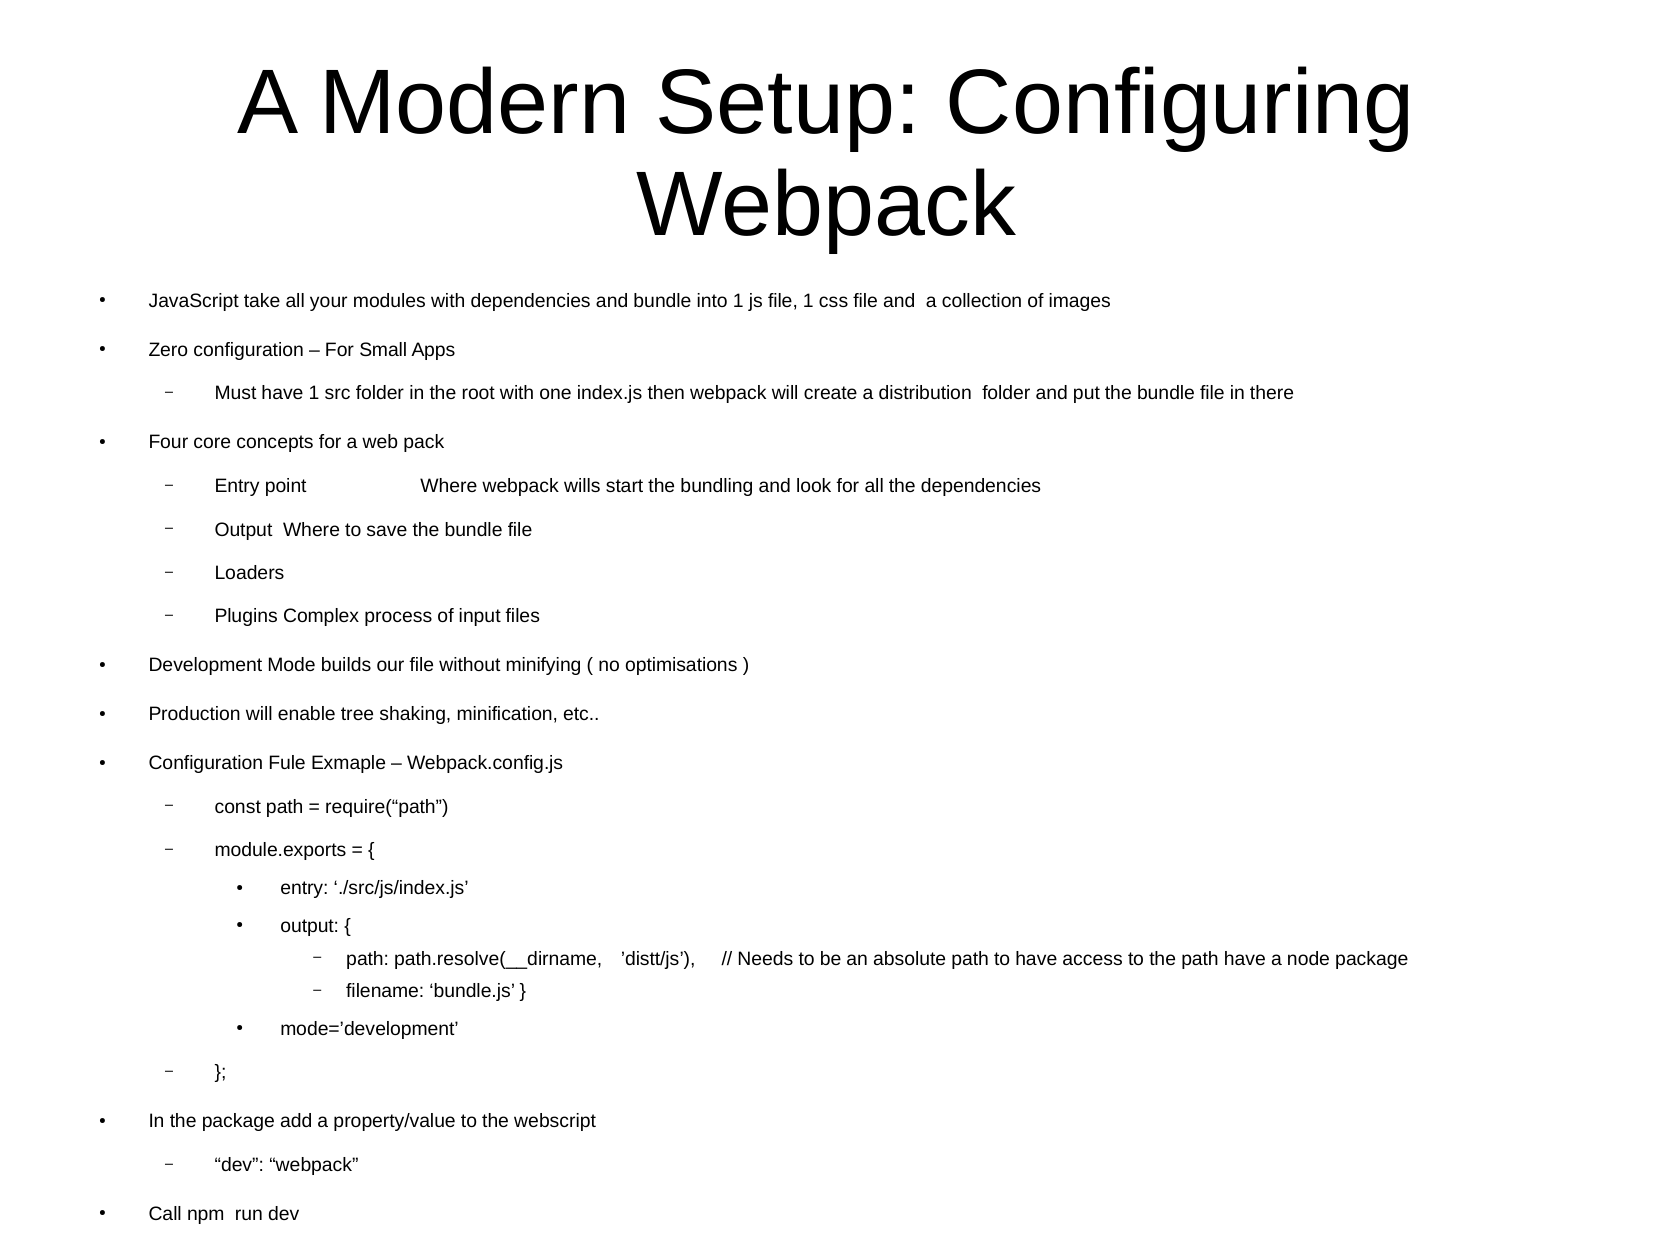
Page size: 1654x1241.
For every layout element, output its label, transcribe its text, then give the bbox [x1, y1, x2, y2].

title A Modern Setup: Configuring Webpack [82, 49, 1571, 257]
list JavaScript take all your modules with dependencies and bundle into 1 js file, 1 css file and a collection of images Zero configuration – For Small Apps Must have 1 src folder in the root with one index.js then webpack will create a distribution folder and put the bundle file in there Four core concepts for a web pack Entry point Where webpack wills start the bundling and look for all the dependencies Output Where to save the bundle file Loaders Plugins Complex process of input files Development Mode builds our file without minifying ( no optimisations ) Production will enable tree shaking, minification, etc.. Configuration Fule Exmaple – Webpack.config.js const path = require(“path”) module.exports = { entry: ‘./src/js/index.js’ output: { path: path.resolve(__dirname, ’distt/js’), // Needs to be an absolute path to have access to the path have a node package filename: ‘bundle.js’ } mode=’development’ }; In the package add a property/value to the webscript “dev”: “webpack” Call npm run dev [82, 290, 1548, 1229]
